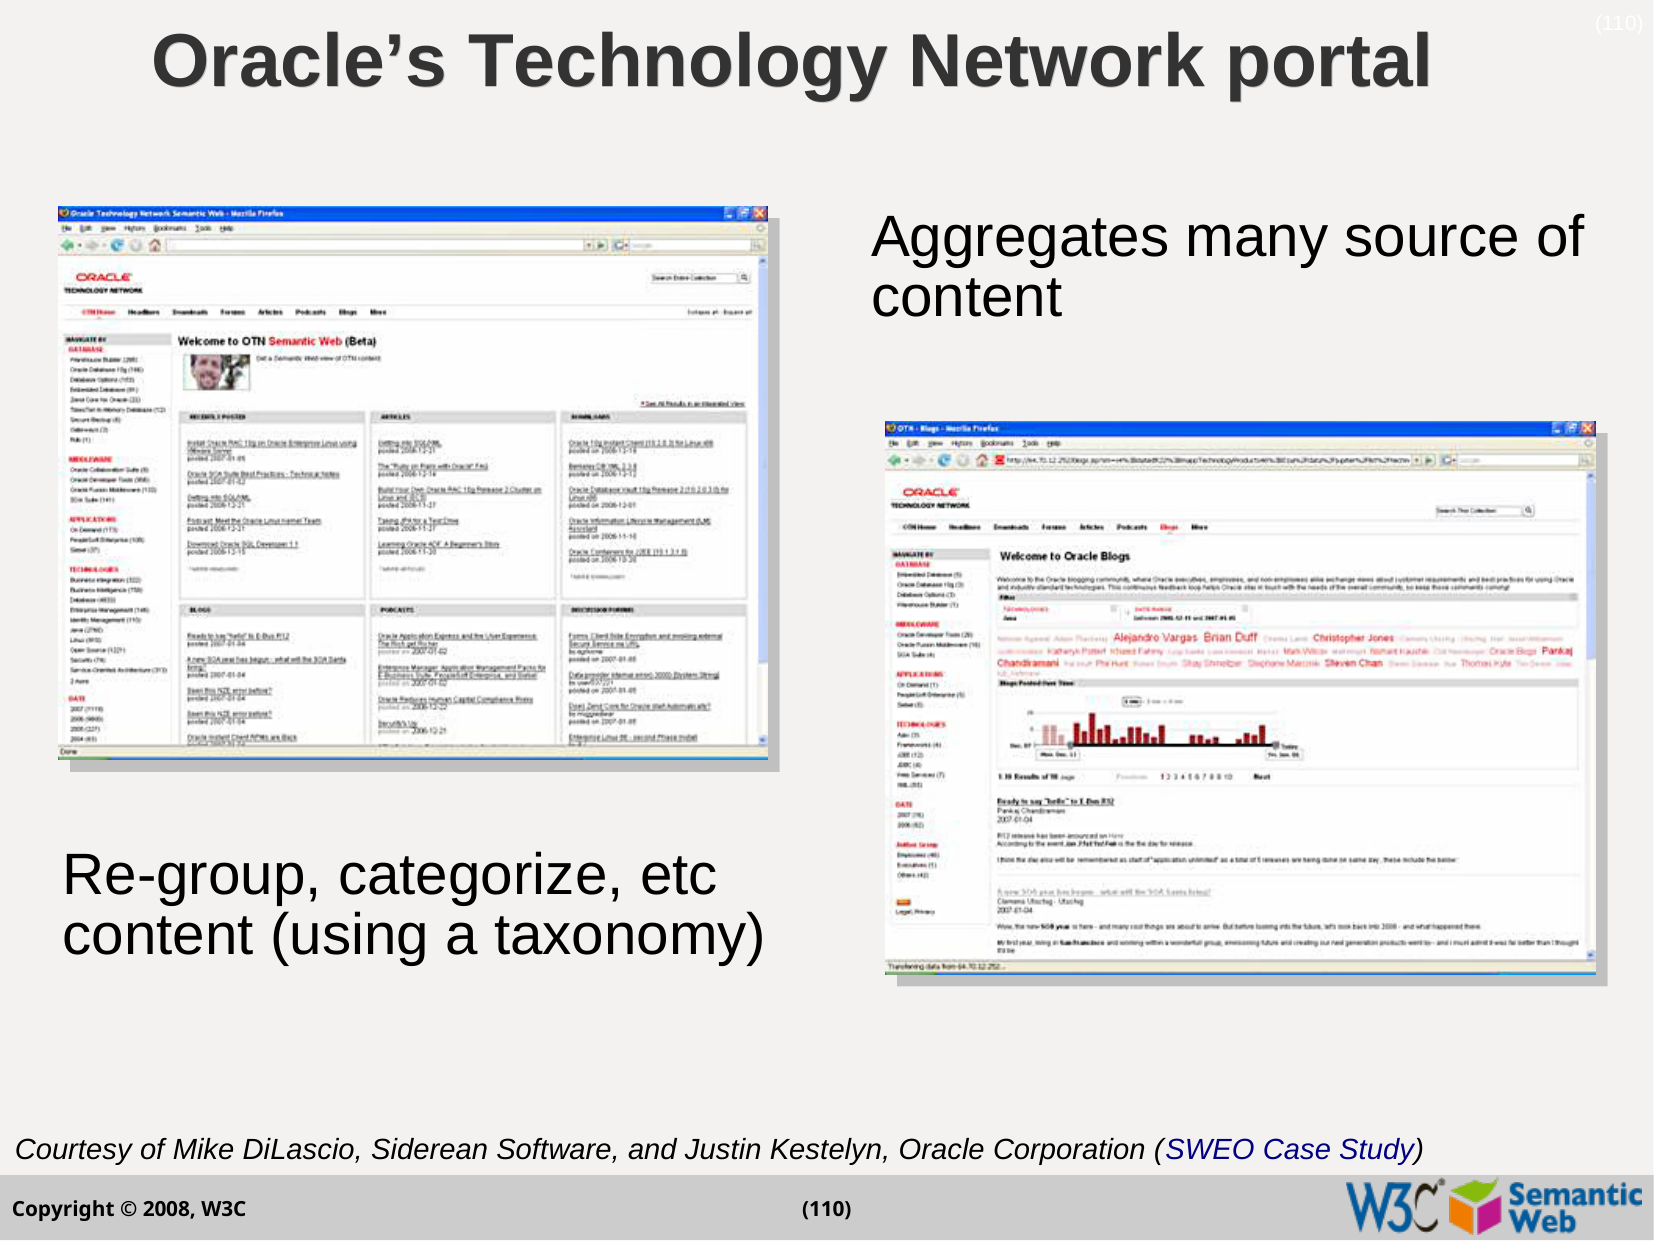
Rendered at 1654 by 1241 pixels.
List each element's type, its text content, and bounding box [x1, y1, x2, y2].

picture [885, 421, 1596, 975]
picture [58, 206, 768, 760]
text_box Courtesy of Mike DiLascio, Siderean Software, and Justin Kestelyn, Oracle Corporation (SWEO Case Study) [0, 1127, 1440, 1176]
picture [1346, 1175, 1642, 1235]
text_box Aggregates many source of content [856, 200, 1617, 341]
text_box Re-group, categorize, etc content (using a taxonomy) [47, 838, 783, 979]
title Oracle’s Technology Network portal [93, 0, 1493, 119]
